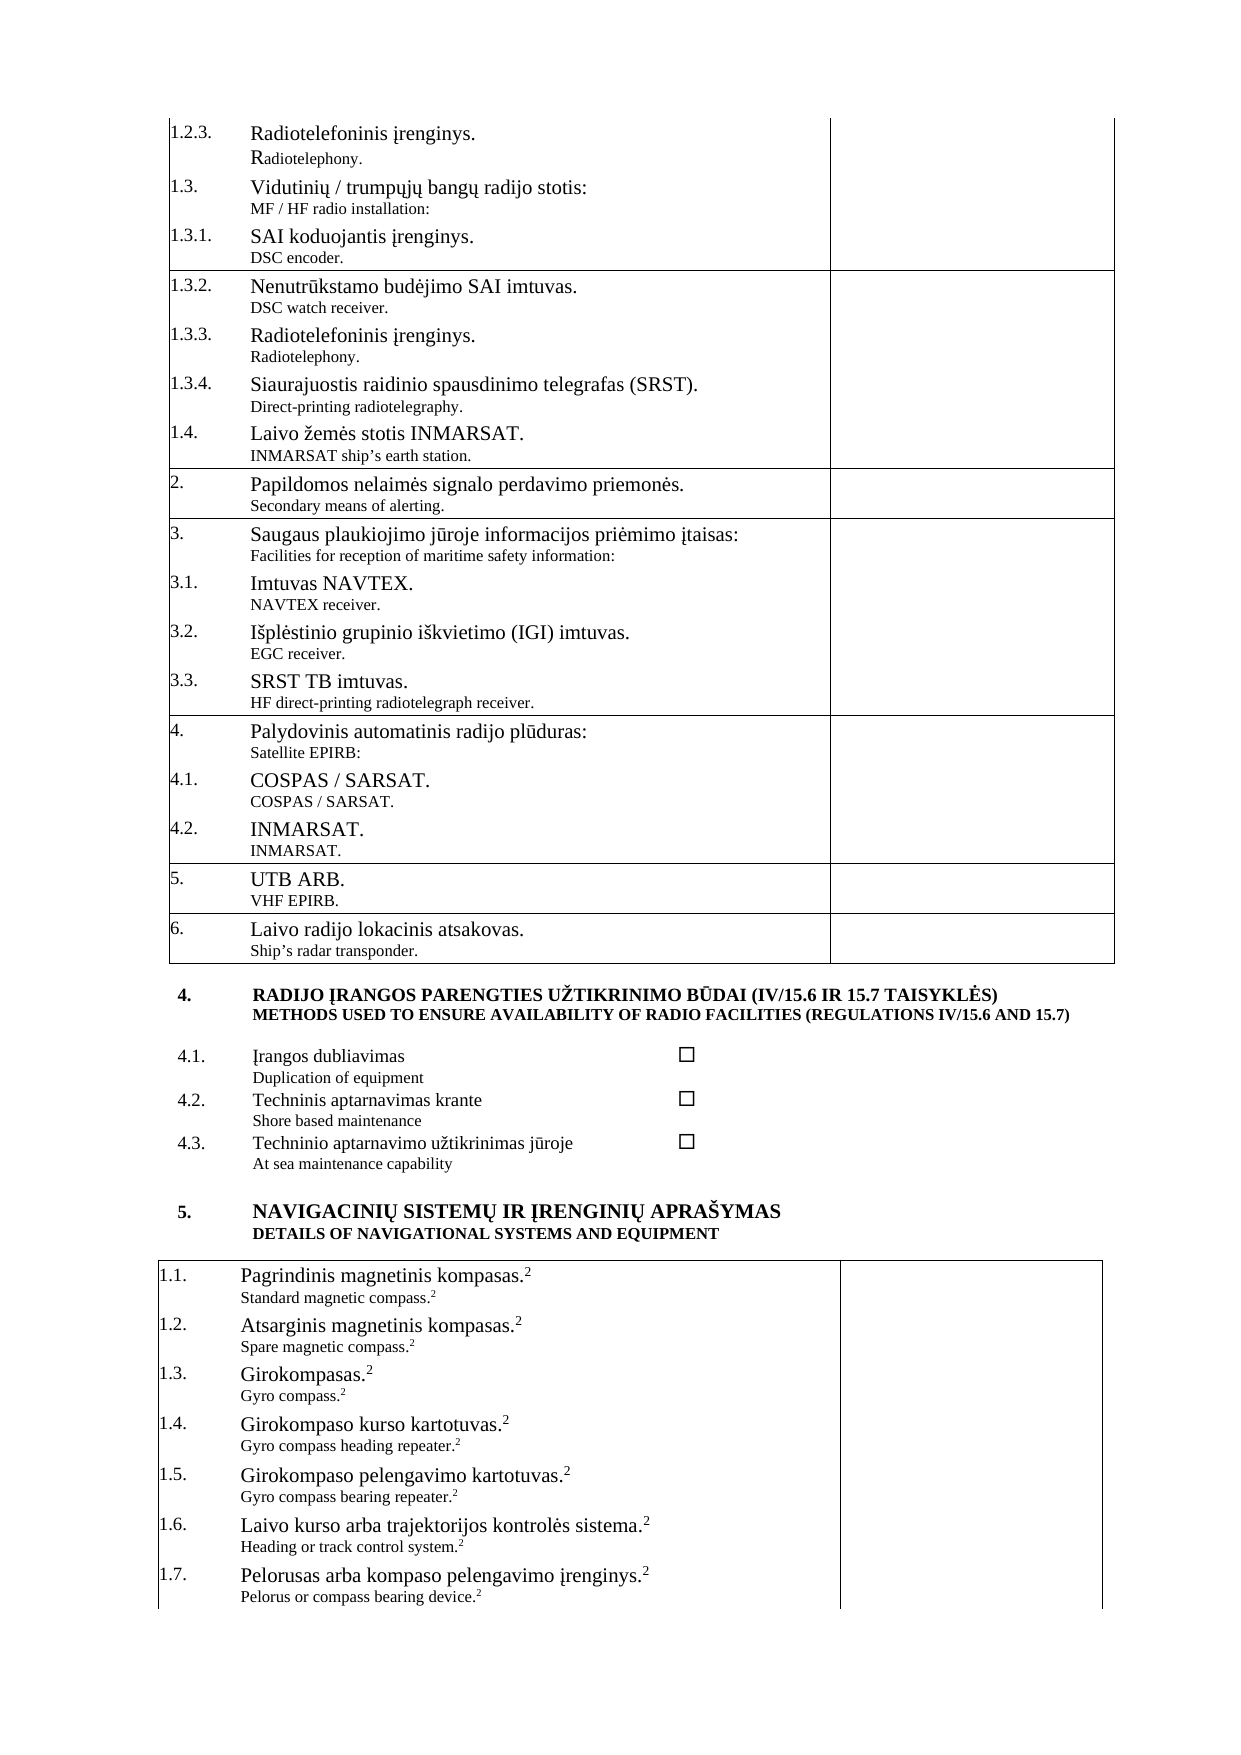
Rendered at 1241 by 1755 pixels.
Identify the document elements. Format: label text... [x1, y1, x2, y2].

text DETAILS OF NAVIGATIONAL SYSTEMS AND EQUIPMENT [252, 1223, 1181, 1243]
table_cell Radiotelefoninis įrenginys. Radiotelephony. [250, 118, 830, 172]
table_cell 2. [170, 469, 250, 518]
table_cell [831, 419, 1114, 467]
table_cell 1.2.3. [170, 118, 250, 172]
table_cell [831, 765, 1114, 814]
table_cell Laivo kurso arba trajektorijos kontrolės sistema.2 Heading or track control system.2 [240, 1510, 840, 1560]
table_cell [841, 1310, 1102, 1359]
table_cell [831, 568, 1114, 617]
table_cell Girokompaso kurso kartotuvas.2 Gyro compass heading repeater.2 [240, 1409, 840, 1460]
text Shore based maintenance [252, 1111, 1181, 1130]
table_cell 4. [170, 716, 250, 765]
text 4.3. Techninio aptarnavimo užtikrinimas jūroje [] [177, 1130, 1181, 1154]
table_cell [841, 1510, 1102, 1560]
table_cell SRST TB imtuvas. HF direct-printing radiotelegraph receiver. [250, 666, 830, 715]
table_cell [831, 369, 1114, 418]
table_cell Išplėstinio grupinio iškvietimo (IGI) imtuvas. EGC receiver. [250, 617, 830, 666]
table_cell [831, 814, 1114, 863]
table_cell 3.1. [170, 568, 250, 617]
table_cell Siaurajuostis raidinio spausdinimo telegrafas (SRST). Direct-printing radiotelegraphy. [250, 369, 830, 418]
table_cell Palydovinis automatinis radijo plūduras: Satellite EPIRB: [250, 716, 830, 765]
table_cell [831, 864, 1114, 913]
table_cell 1.5. [159, 1460, 240, 1510]
text 4.1. Įrangos dubliavimas [] [177, 1043, 1181, 1067]
table_cell 5. [170, 864, 250, 913]
table_cell [831, 666, 1114, 715]
table_cell Radiotelefoninis įrenginys. Radiotelephony. [250, 320, 830, 369]
table_cell Nenutrūkstamo budėjimo SAI imtuvas. DSC watch receiver. [250, 271, 830, 320]
table_cell Vidutinių / trumpųjų bangų radijo stotis: MF / HF radio installation: [250, 172, 830, 221]
table_cell 4.2. [170, 814, 250, 863]
table_cell [831, 271, 1114, 320]
table_cell 1.3.3. [170, 320, 250, 369]
table_cell 4.1. [170, 765, 250, 814]
table_cell Imtuvas NAVTEX. NAVTEX receiver. [250, 568, 830, 617]
table_header 1.1. [159, 1261, 240, 1309]
table_cell Laivo radijo lokacinis atsakovas. Ship’s radar transponder. [250, 914, 830, 963]
table_cell [831, 519, 1114, 568]
text 5. NAVIGACINIŲ SISTEMŲ IR ĮRENGINIŲ APRAŠYMAS [177, 1199, 1181, 1223]
table_cell 3.2. [170, 617, 250, 666]
table_cell 1.3.4. [170, 369, 250, 418]
table_cell 1.7. [159, 1560, 240, 1609]
table_cell INMARSAT. INMARSAT. [250, 814, 830, 863]
table_cell 1.2. [159, 1310, 240, 1359]
table_cell 1.3. [159, 1359, 240, 1409]
table_header [841, 1261, 1102, 1309]
table_cell 1.4. [159, 1409, 240, 1460]
table_cell Laivo žemės stotis INMARSAT. INMARSAT ship’s earth station. [250, 419, 830, 467]
text At sea maintenance capability [252, 1154, 1181, 1173]
table_cell [841, 1460, 1102, 1510]
table_cell 1.3.1. [170, 221, 250, 270]
table_cell 1.4. [170, 419, 250, 467]
text Duplication of equipment [252, 1067, 1181, 1087]
table_cell [831, 118, 1114, 172]
table_cell Pelorusas arba kompaso pelengavimo įrenginys.2 Pelorus or compass bearing device.2 [240, 1560, 840, 1609]
table_cell 1.3.2. [170, 271, 250, 320]
table_cell [841, 1359, 1102, 1409]
table_cell [831, 716, 1114, 765]
table_cell [831, 617, 1114, 666]
table_cell Girokompaso pelengavimo kartotuvas.2 Gyro compass bearing repeater.2 [240, 1460, 840, 1510]
table_cell SAI koduojantis įrenginys. DSC encoder. [250, 221, 830, 270]
table_header Pagrindinis magnetinis kompasas.2 Standard magnetic compass.2 [240, 1261, 840, 1309]
table_cell Saugaus plaukiojimo jūroje informacijos priėmimo įtaisas: Facilities for reception of maritime safety information: [250, 519, 830, 568]
text 4.2. Techninis aptarnavimas krante [] [177, 1087, 1181, 1111]
table_cell 1.3. [170, 172, 250, 221]
table_cell 3. [170, 519, 250, 568]
table_cell [831, 320, 1114, 369]
table_cell [831, 914, 1114, 963]
table_cell [831, 221, 1114, 270]
text 4. RADIJO ĮRANGOS PARENGTIES UŽTIKRINIMO BŪDAI (IV/15.6 IR 15.7 TAISYKLĖS) [177, 983, 1181, 1005]
table_cell Girokompasas.2 Gyro compass.2 [240, 1359, 840, 1409]
table_cell 1.6. [159, 1510, 240, 1560]
table_cell 3.3. [170, 666, 250, 715]
table_cell [831, 172, 1114, 221]
table_cell Atsarginis magnetinis kompasas.2 Spare magnetic compass.2 [240, 1310, 840, 1359]
table_cell COSPAS / SARSAT. COSPAS / SARSAT. [250, 765, 830, 814]
table_cell 6. [170, 914, 250, 963]
table_cell [841, 1560, 1102, 1609]
table_cell [841, 1409, 1102, 1460]
table_cell [831, 469, 1114, 518]
table_cell Papildomos nelaimės signalo perdavimo priemonės. Secondary means of alerting. [250, 469, 830, 518]
table_cell UTB ARB. VHF EPIRB. [250, 864, 830, 913]
text METHODS USED TO ENSURE AVAILABILITY OF RADIO FACILITIES (REGULATIONS IV/15.6 AND 15.7) [252, 1005, 1181, 1024]
